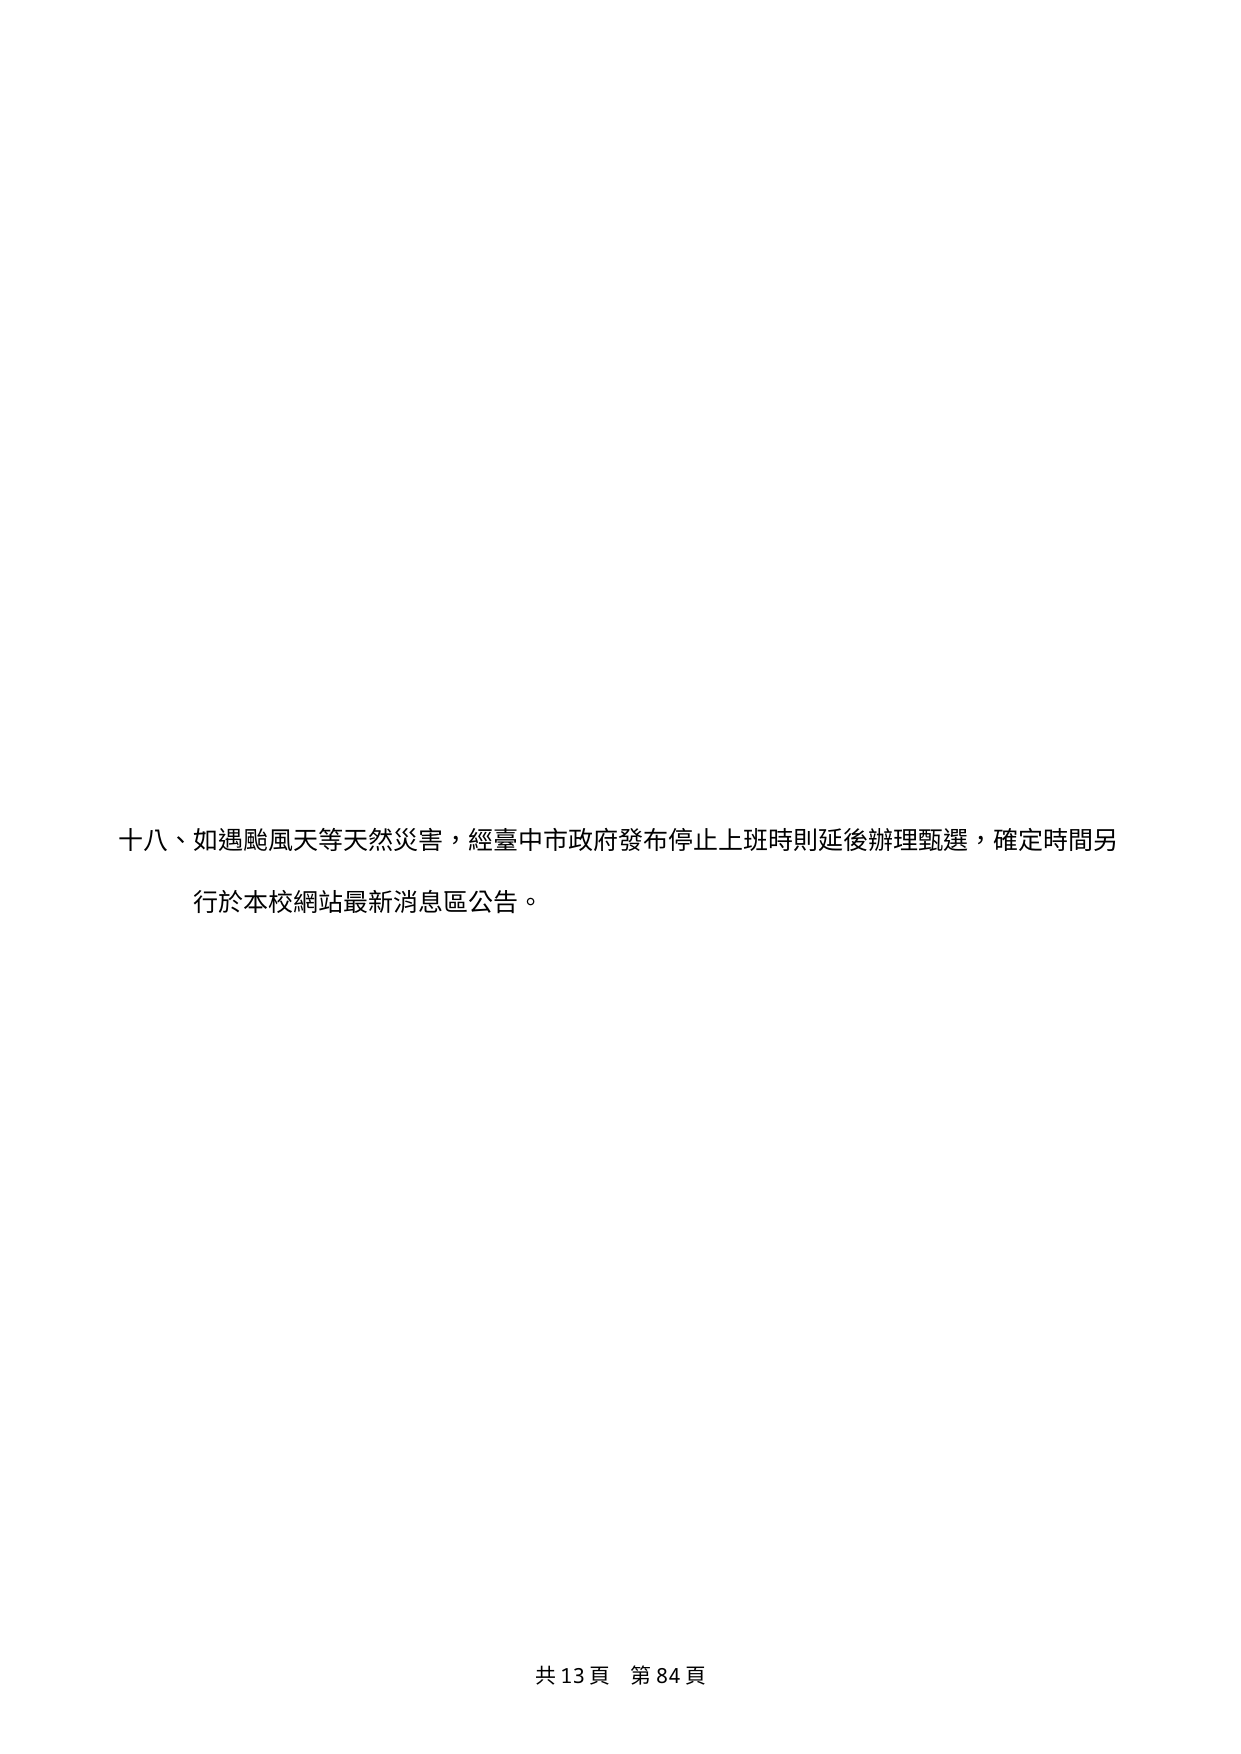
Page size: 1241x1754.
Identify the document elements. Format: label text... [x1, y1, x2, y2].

text 十八、如遇颱風天等天然災害，經臺中市政府發布停止上班時則延後辦理甄選，確定時間另行於本校網站最新消息區公告。 [118, 797, 1122, 922]
